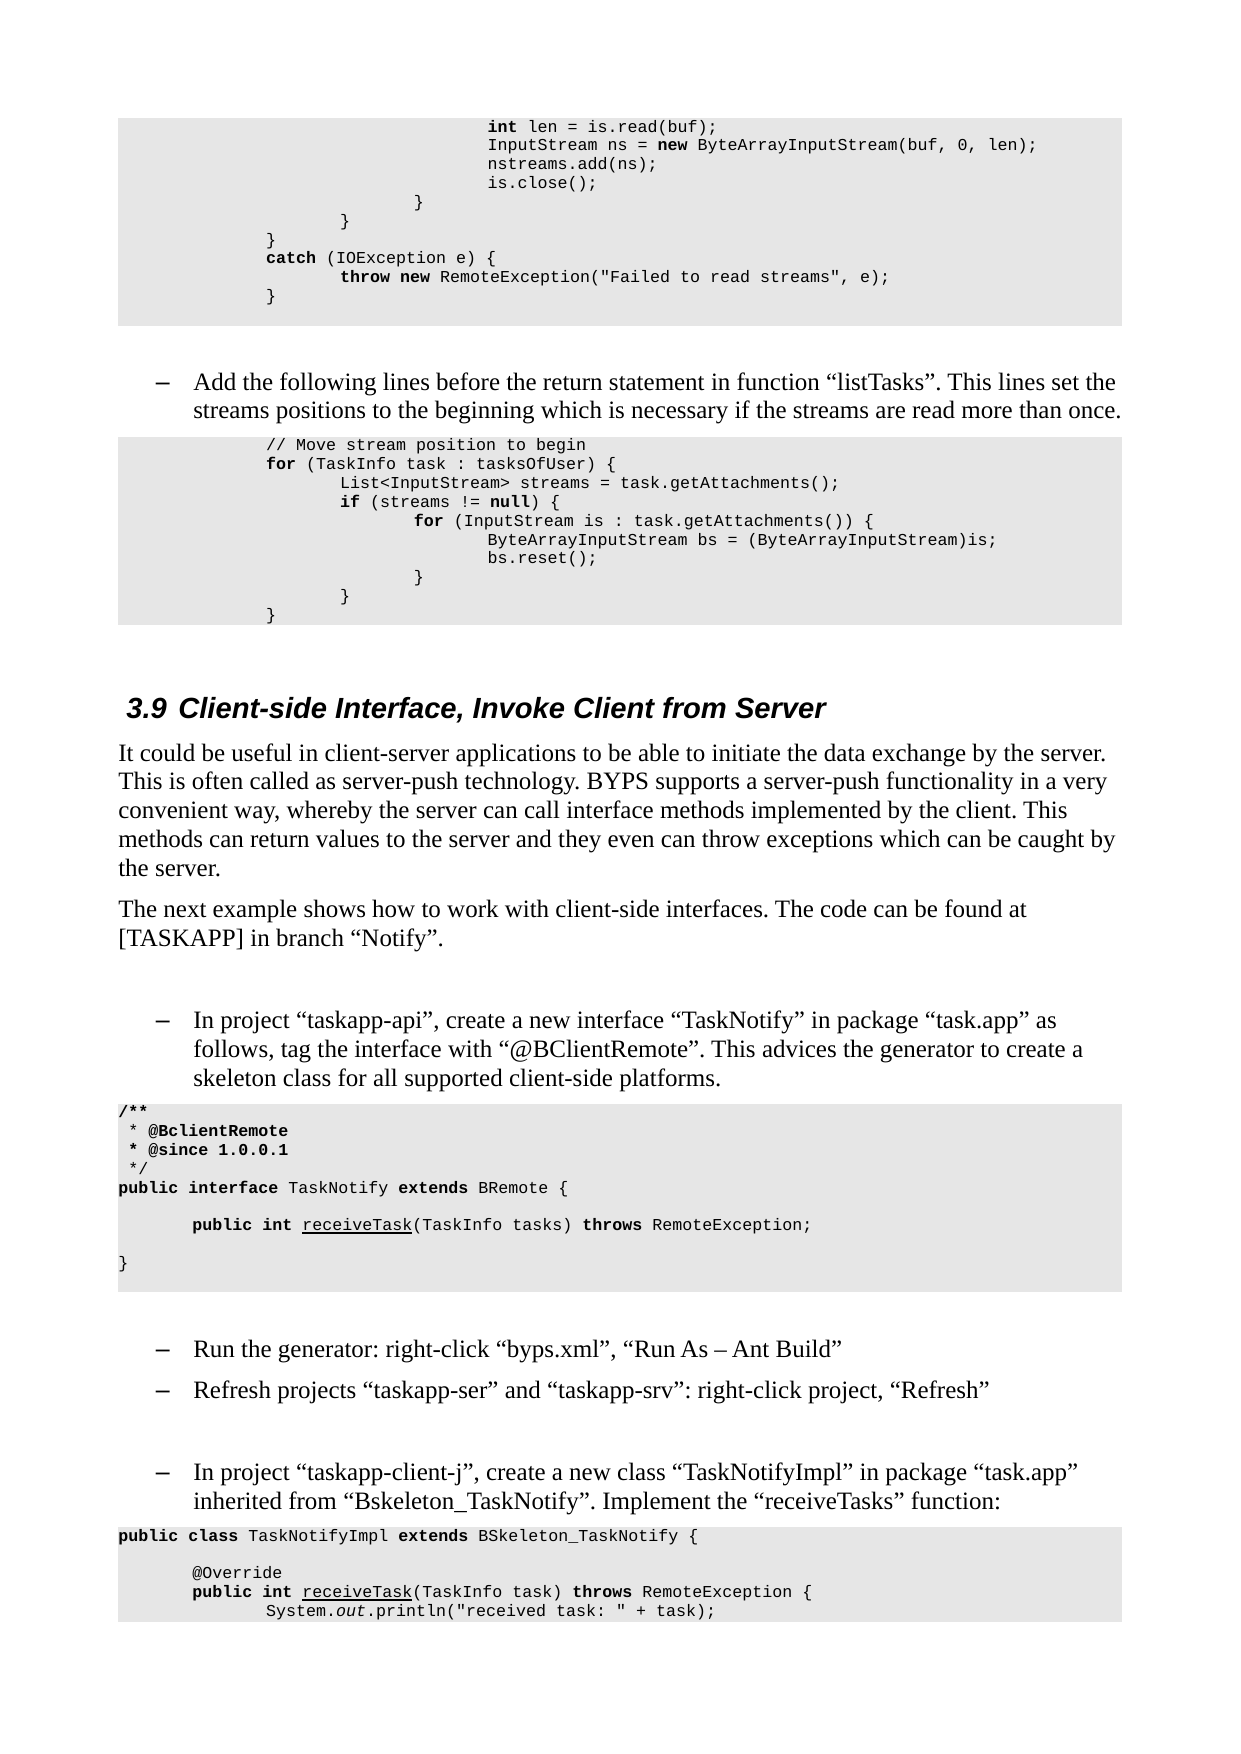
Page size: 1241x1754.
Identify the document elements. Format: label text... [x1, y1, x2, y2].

text List<InputStream> streams = task.getAttachments(); [118, 474, 1122, 493]
text } [118, 193, 1122, 212]
text nstreams.add(ns); [118, 156, 1122, 175]
list In project “taskapp-api”, create a new interface “TaskNotify” in package “task.app” as follows, tag the interface with “@BClientRemote”. This advices the generator to create a skeleton class for all supported client-side platforms. [156, 1005, 1122, 1091]
text } [118, 288, 1122, 307]
text } [118, 569, 1122, 588]
text System.out.println("received task: " + task); [118, 1603, 1122, 1622]
text } [118, 606, 1122, 625]
text public class TaskNotifyImpl extends BSkeleton_TaskNotify { [118, 1527, 1122, 1546]
text /** [118, 1104, 1122, 1123]
text bs.reset(); [118, 550, 1122, 569]
text * @since 1.0.0.1 [118, 1142, 1122, 1160]
text is.close(); [118, 175, 1122, 193]
list Add the following lines before the return statement in function “listTasks”. This lines set the streams positions to the beginning which is necessary if the streams are read more than once. [156, 367, 1122, 424]
text if (streams != null) { [118, 493, 1122, 512]
text It could be useful in client-server applications to be able to initiate the data exchange by the server. This is often called as server-push technology. BYPS supports a server-push functionality in a very convenient way, whereby the server can call interface methods implemented by the client. This methods can return values to the server and they even can throw exceptions which can be caught by the server. [118, 738, 1122, 881]
list In project “taskapp-client-j”, create a new class “TaskNotifyImpl” in package “task.app” inherited from “Bskeleton_TaskNotify”. Implement the “receiveTasks” function: [156, 1457, 1122, 1515]
text The next example shows how to work with client-side interfaces. The code can be found at [TASKAPP] in branch “Notify”. [118, 894, 1122, 951]
text catch (IOException e) { [118, 250, 1122, 269]
list Refresh projects “taskapp-ser” and “taskapp-srv”: right-click project, “Refresh” [156, 1375, 1122, 1404]
text InputStream ns = new ByteArrayInputStream(buf, 0, len); [118, 137, 1122, 156]
text @Override [118, 1565, 1122, 1584]
text */ [118, 1160, 1122, 1179]
text } [118, 212, 1122, 231]
text } [118, 231, 1122, 250]
text ByteArrayInputStream bs = (ByteArrayInputStream)is; [118, 531, 1122, 550]
text int len = is.read(buf); [118, 118, 1122, 137]
text throw new RemoteException("Failed to read streams", e); [118, 269, 1122, 288]
subtitle Client-side Interface, Invoke Client from Server [118, 692, 1122, 725]
text public interface TaskNotify extends BRemote { [118, 1179, 1122, 1198]
text } [118, 1255, 1122, 1273]
text for (InputStream is : task.getAttachments()) { [118, 512, 1122, 531]
text for (TaskInfo task : tasksOfUser) { [118, 456, 1122, 474]
text * @BclientRemote [118, 1123, 1122, 1142]
list Run the generator: right-click “byps.xml”, “Run As – Ant Build” [156, 1334, 1122, 1362]
text public int receiveTask(TaskInfo tasks) throws RemoteException; [118, 1217, 1122, 1236]
text // Move stream position to begin [118, 437, 1122, 456]
text } [118, 588, 1122, 606]
text public int receiveTask(TaskInfo task) throws RemoteException { [118, 1584, 1122, 1603]
